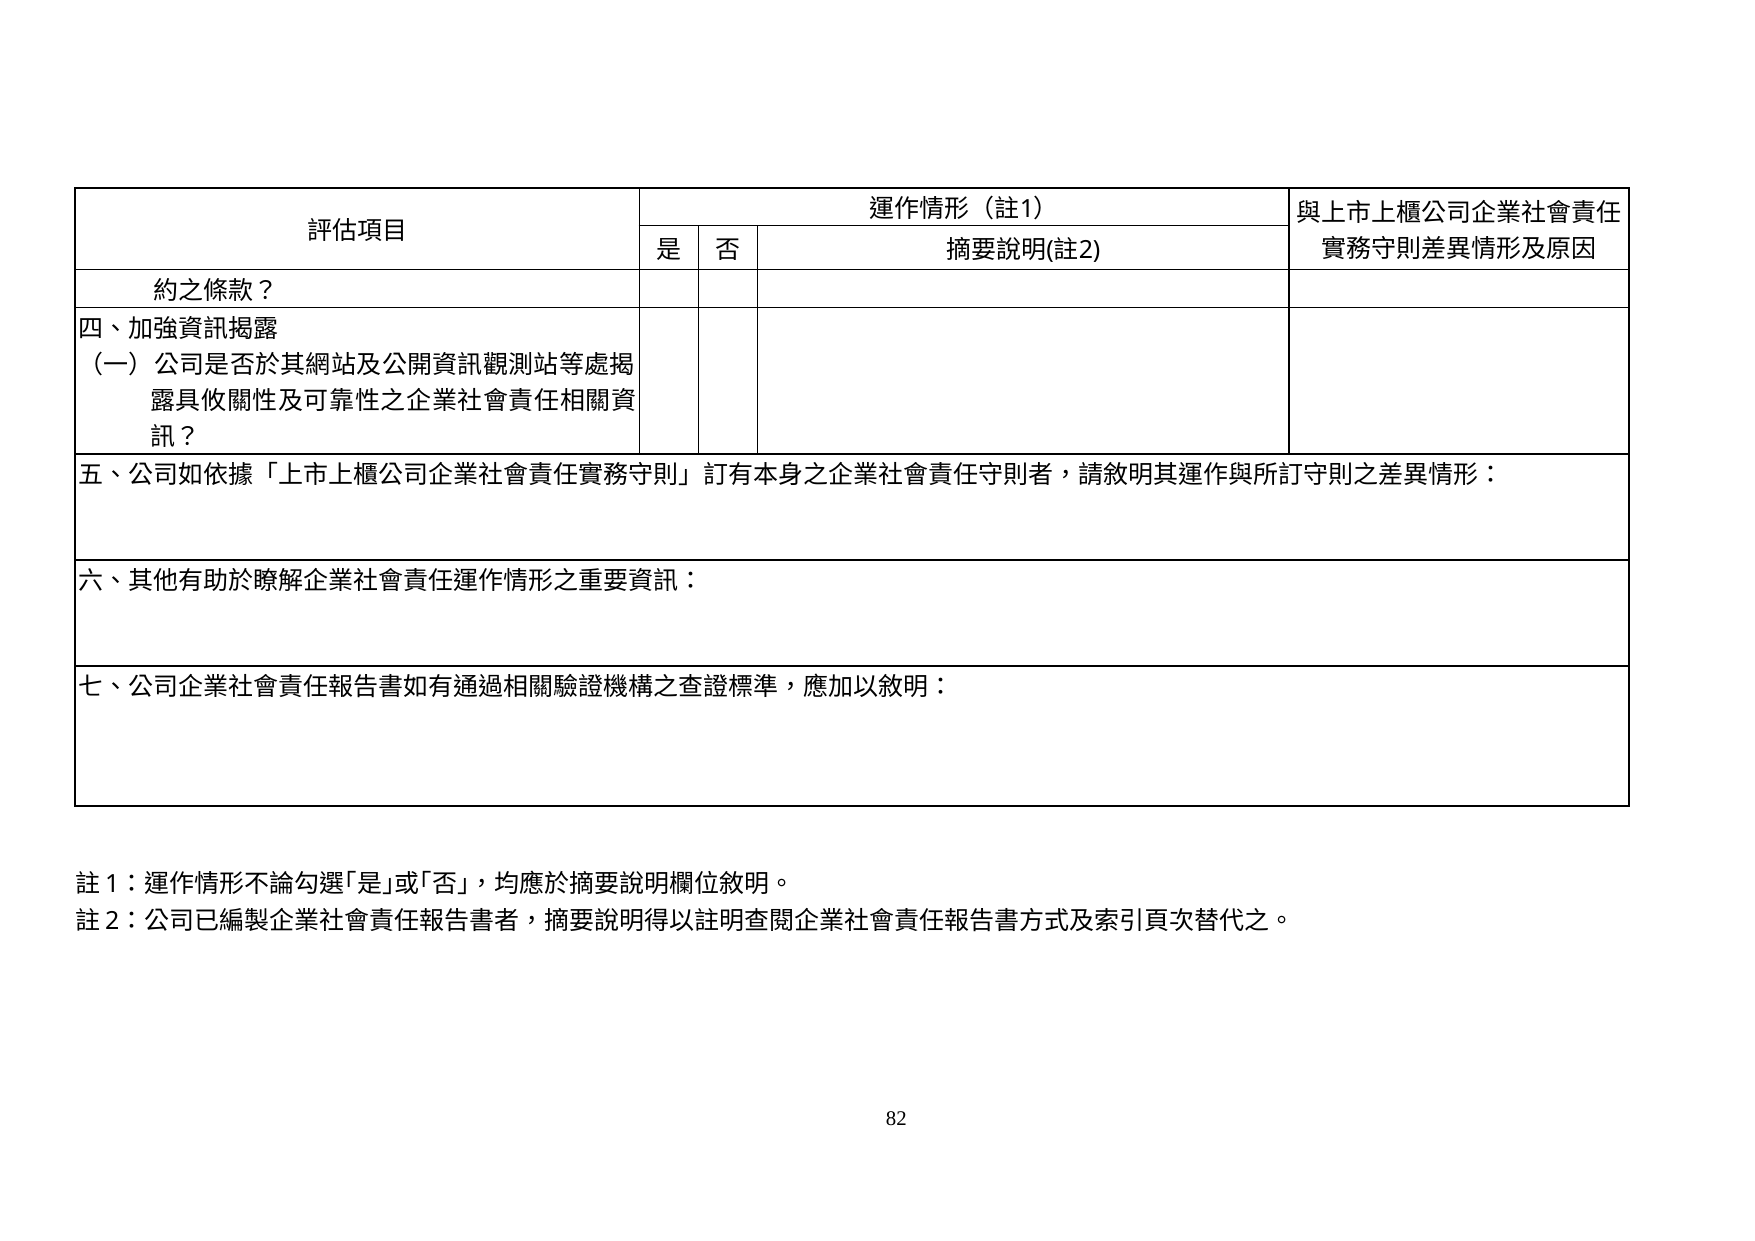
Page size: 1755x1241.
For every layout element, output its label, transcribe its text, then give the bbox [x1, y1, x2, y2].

table_cell [699, 270, 757, 306]
table_cell 四、加強資訊揭露 （一）公司是否於其網站及公開資訊觀測站等處揭露具攸關性及可靠性之企業社會責任相關資訊？ [76, 308, 639, 453]
table_cell [699, 308, 757, 453]
table_cell 五、公司如依據「上市上櫃公司企業社會責任實務守則」訂有本身之企業社會責任守則者，請敘明其運作與所訂守則之差異情形： [76, 455, 1628, 559]
table_cell [758, 270, 1288, 306]
table_cell 約之條款？ [76, 270, 639, 306]
text 註1：運作情形不論勾選｢是｣或｢否｣，均應於摘要說明欄位敘明。 [75, 864, 1717, 900]
table_cell [640, 270, 698, 306]
table_header 運作情形（註1） [640, 189, 1288, 225]
table_cell 是 [640, 226, 698, 269]
table_header 與上市上櫃公司企業社會責任實務守則差異情形及原因 [1290, 189, 1628, 269]
table_cell 否 [699, 226, 757, 269]
text 註2：公司已編製企業社會責任報告書者，摘要說明得以註明查閱企業社會責任報告書方式及索引頁次替代之。 [75, 900, 1717, 936]
table_cell [758, 308, 1288, 453]
table_cell [1290, 308, 1628, 453]
table_cell 七、公司企業社會責任報告書如有通過相關驗證機構之查證標準，應加以敘明： [76, 667, 1628, 805]
table_cell [640, 308, 698, 453]
table_cell 摘要說明(註2) [758, 226, 1288, 269]
table_header 評估項目 [76, 189, 639, 269]
table_cell [1290, 270, 1628, 306]
table_cell 六、其他有助於瞭解企業社會責任運作情形之重要資訊： [76, 561, 1628, 665]
